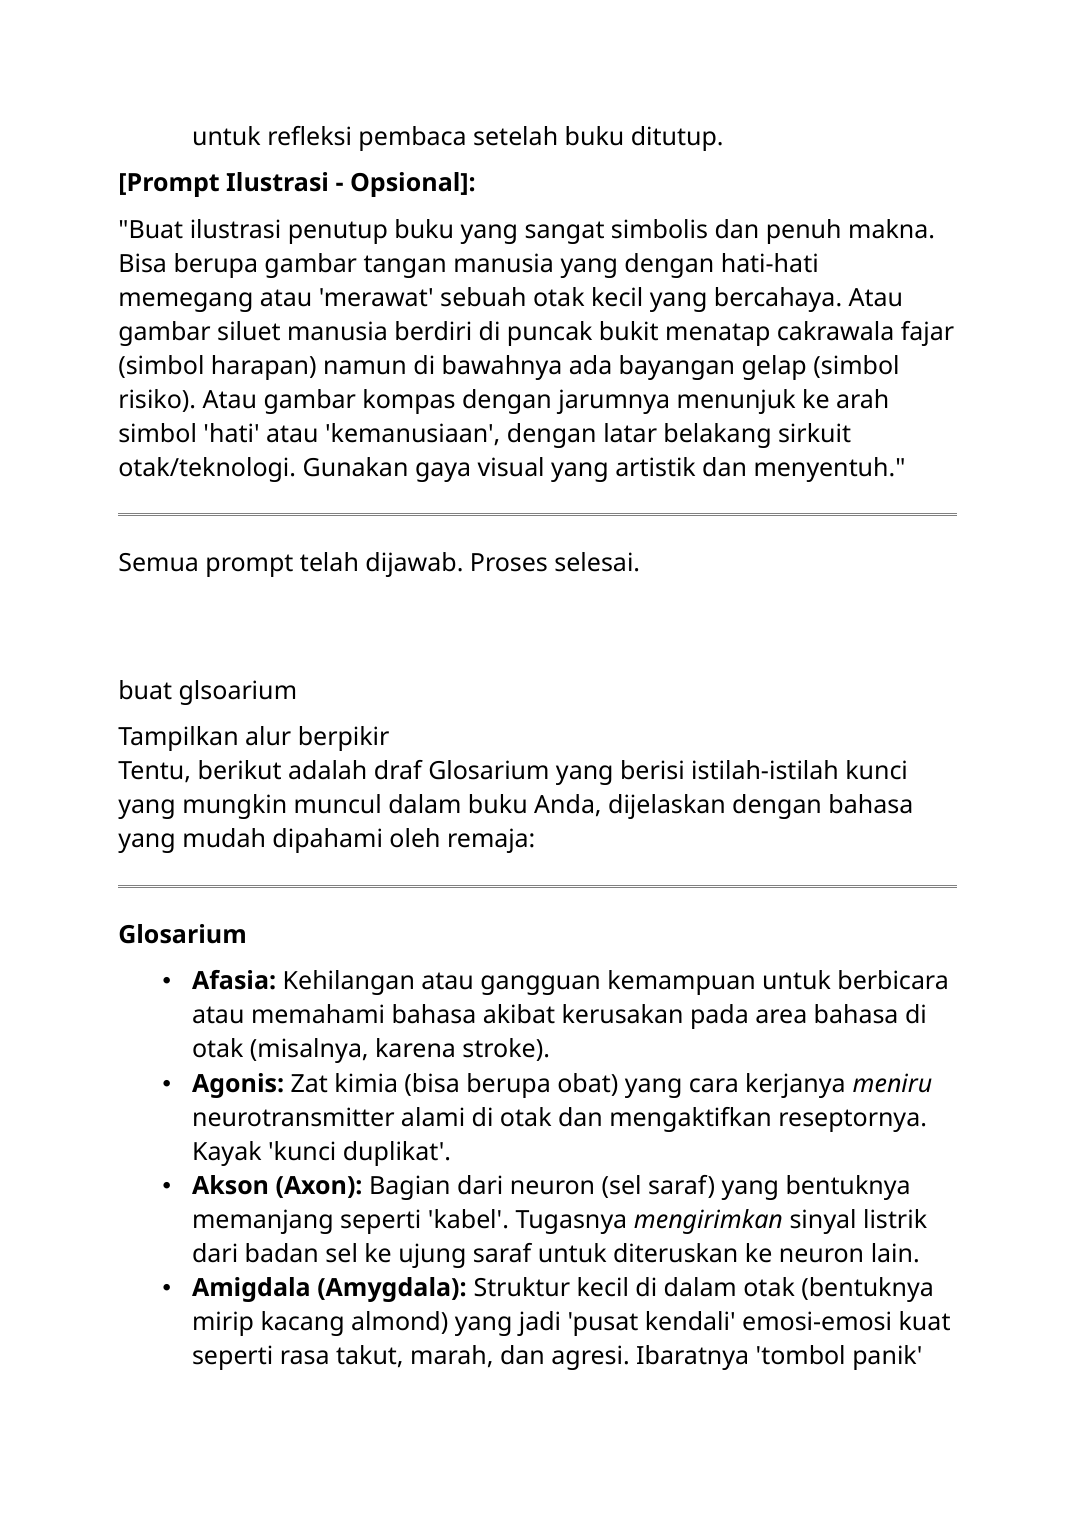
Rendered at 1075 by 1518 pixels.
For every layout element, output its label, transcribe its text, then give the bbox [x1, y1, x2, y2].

text "Buat ilustrasi penutup buku yang sangat simbolis dan penuh makna. Bisa berupa gambar tangan manusia yang dengan hati-hati memegang atau 'merawat' sebuah otak kecil yang bercahaya. Atau gambar siluet manusia berdiri di puncak bukit menatap cakrawala fajar (simbol harapan) namun di bawahnya ada bayangan gelap (simbol risiko). Atau gambar kompas dengan jarumnya menunjuk ke arah simbol 'hati' atau 'kemanusiaan', dengan latar belakang sirkuit otak/teknologi. Gunakan gaya visual yang artistik dan menyentuh." [118, 211, 957, 484]
text [Prompt Ilustrasi - Opsional]: [118, 165, 957, 199]
list Akson (Axon): Bagian dari neuron (sel saraf) yang bentuknya memanjang seperti 'kabel'. Tugasnya mengirimkan sinyal listrik dari badan sel ke ujung saraf untuk diteruskan ke neuron lain. [162, 1167, 957, 1269]
text Tampilkan alur berpikir [118, 719, 957, 753]
text Tentu, berikut adalah draf Glosarium yang berisi istilah-istilah kunci yang mungkin muncul dalam buku Anda, dijelaskan dengan bahasa yang mudah dipahami oleh remaja: [118, 753, 957, 855]
list Agonis: Zat kimia (bisa berupa obat) yang cara kerjanya meniru neurotransmitter alami di otak dan mengaktifkan reseptornya. Kayak 'kunci duplikat'. [162, 1065, 957, 1167]
text Semua prompt telah dijawab. Proses selesai. [118, 545, 957, 579]
list untuk refleksi pembaca setelah buku ditutup. [162, 118, 957, 152]
list Afasia: Kehilangan atau gangguan kemampuan untuk berbicara atau memahami bahasa akibat kerusakan pada area bahasa di otak (misalnya, karena stroke). [162, 963, 957, 1065]
list Amigdala (Amygdala): Struktur kecil di dalam otak (bentuknya mirip kacang almond) yang jadi 'pusat kendali' emosi-emosi kuat seperti rasa takut, marah, dan agresi. Ibaratnya 'tombol panik' [162, 1269, 957, 1372]
text buat glsoarium [118, 672, 957, 706]
text Glosarium [118, 916, 957, 951]
